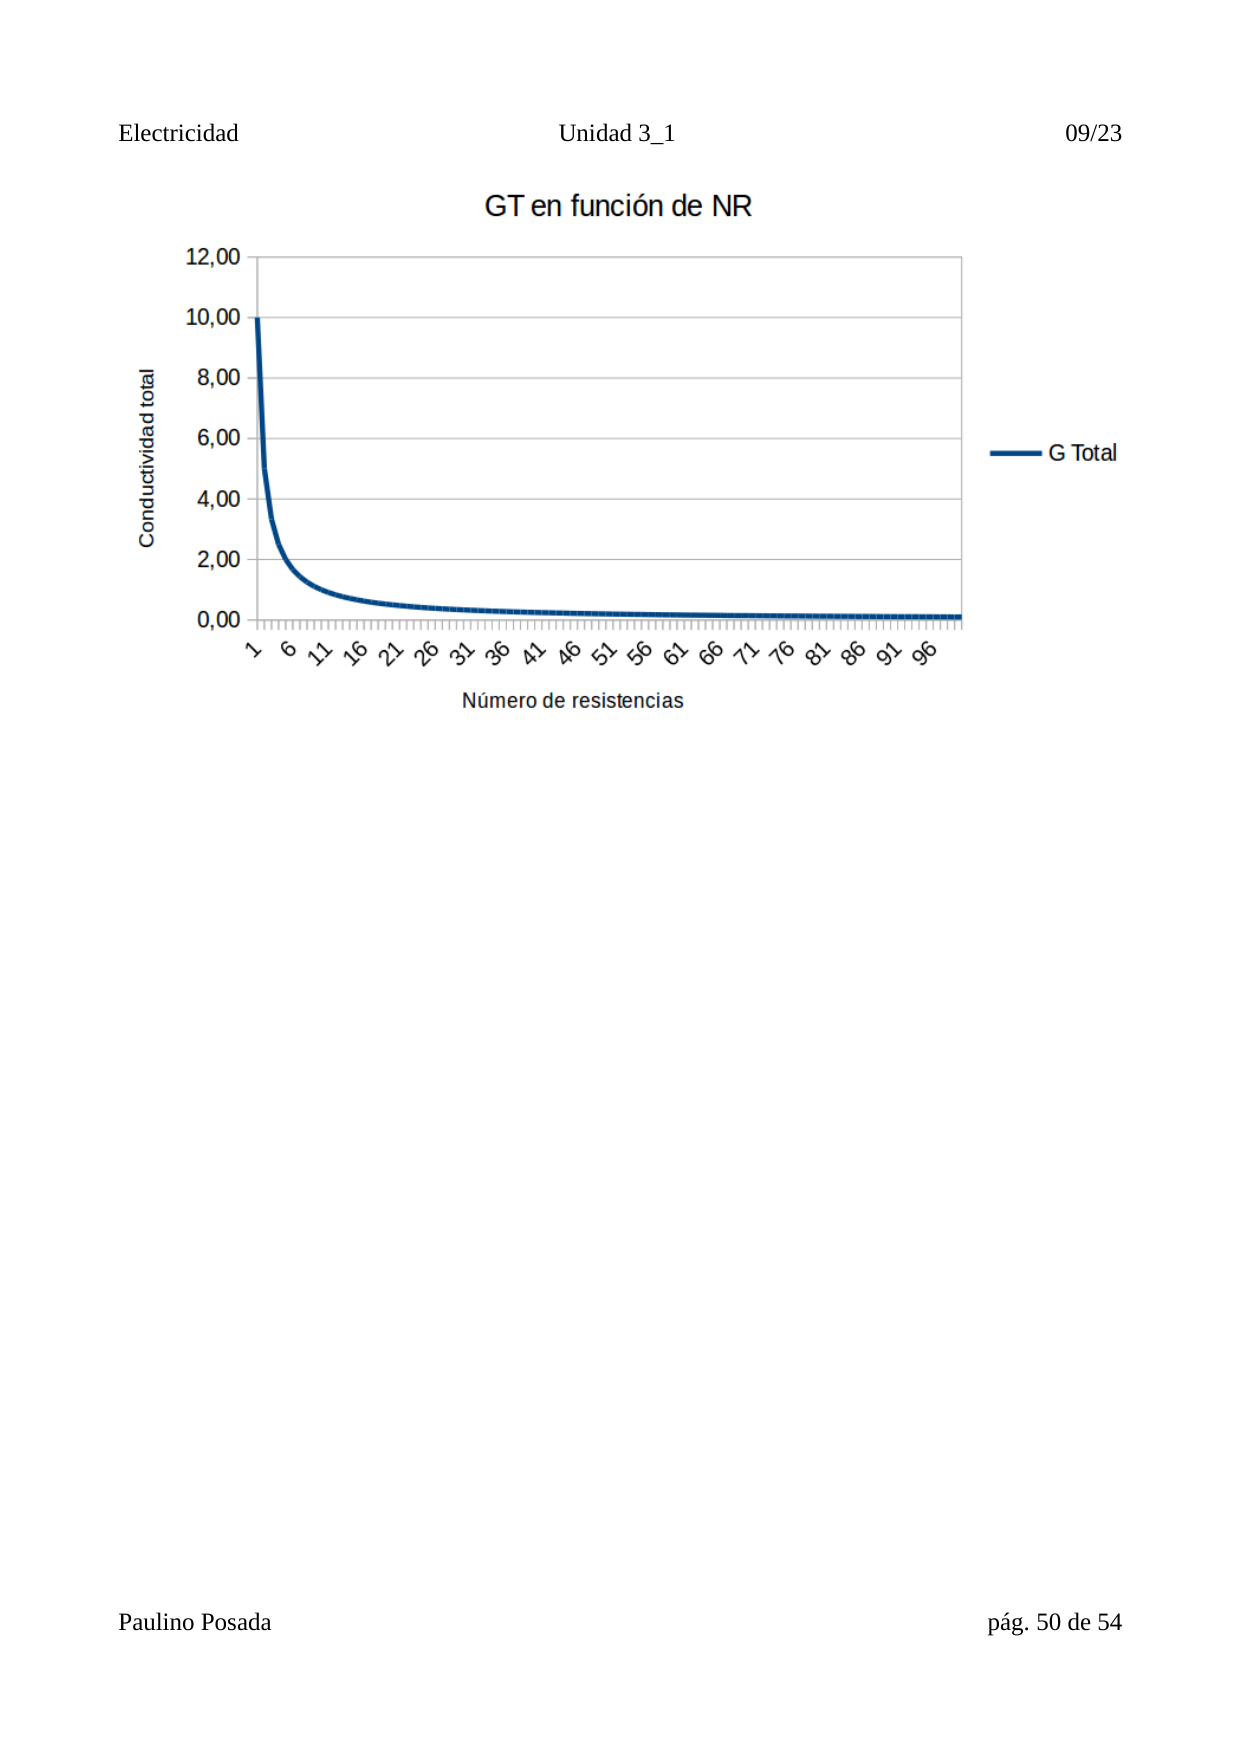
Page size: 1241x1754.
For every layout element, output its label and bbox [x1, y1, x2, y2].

picture [118, 176, 1123, 728]
